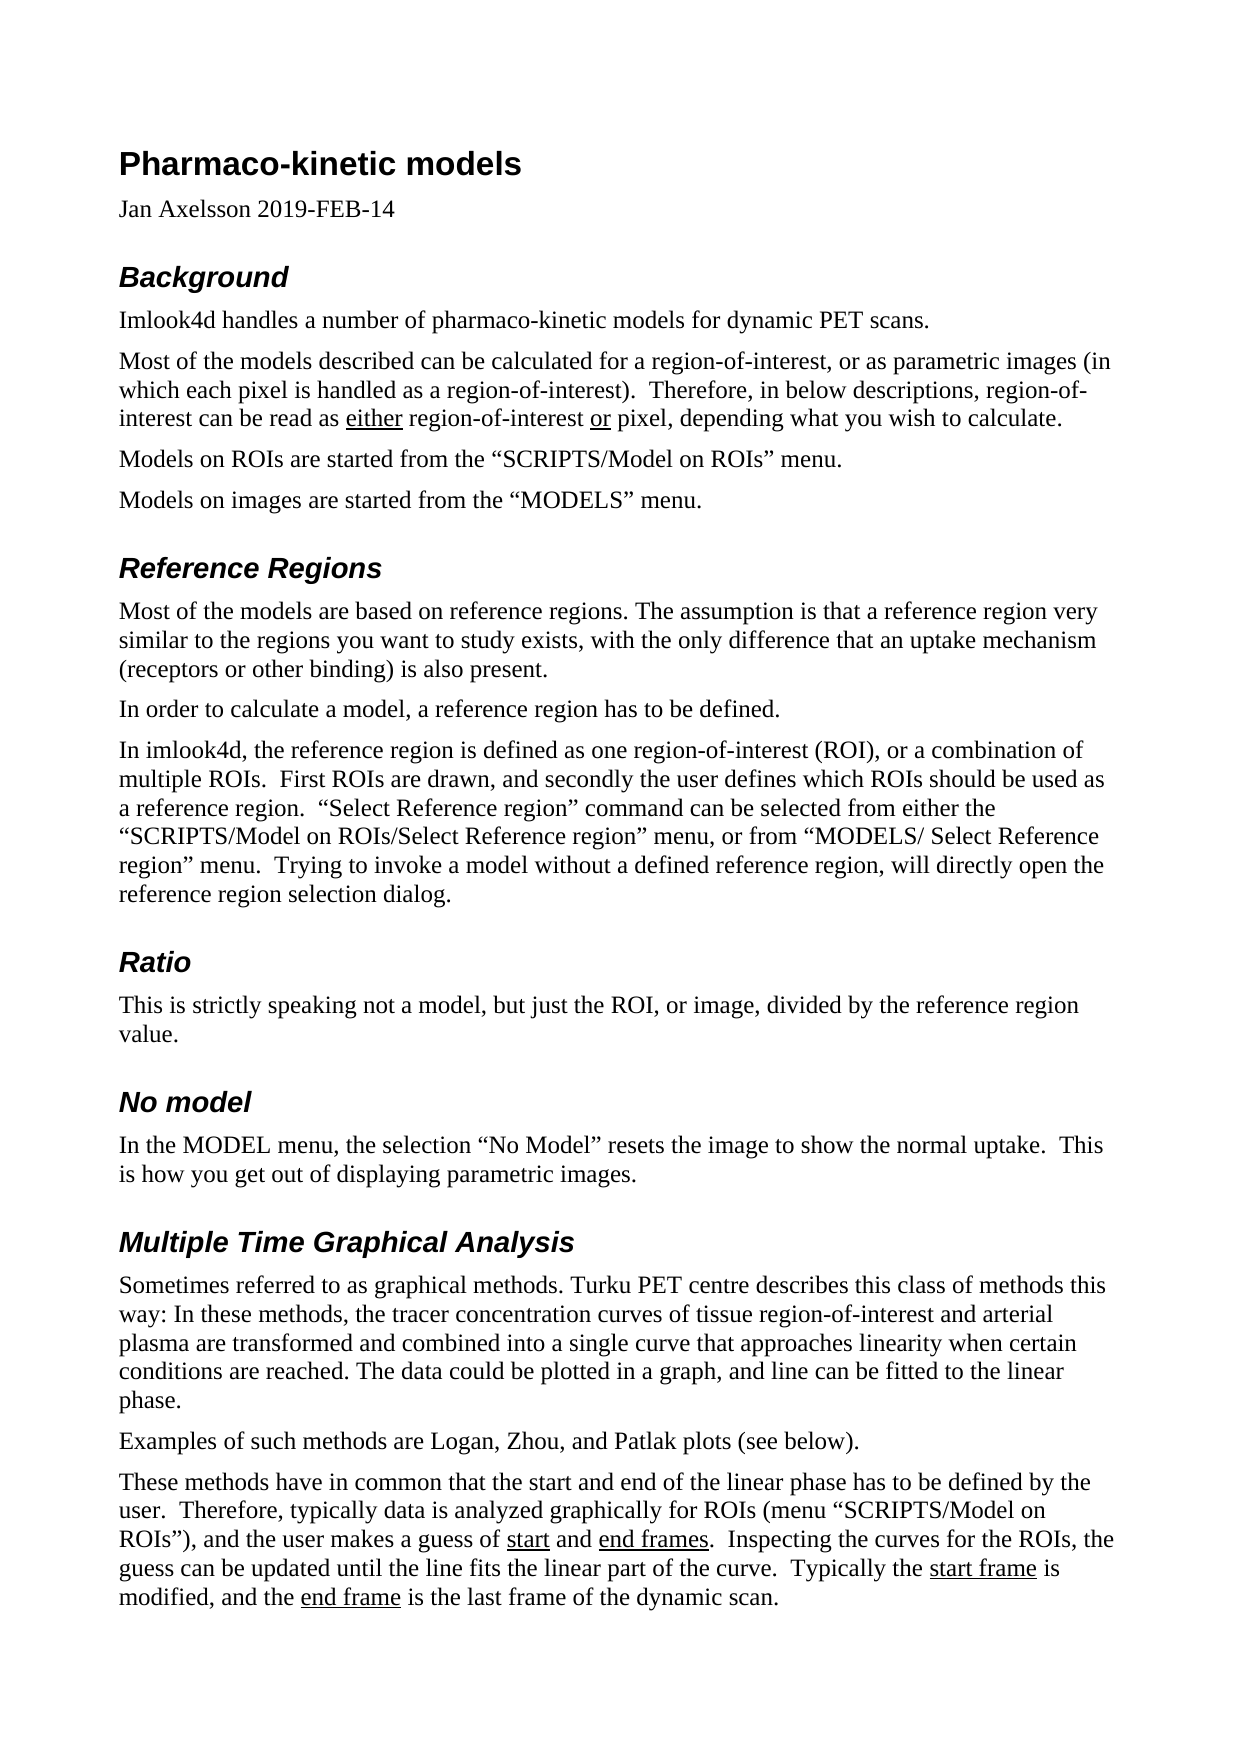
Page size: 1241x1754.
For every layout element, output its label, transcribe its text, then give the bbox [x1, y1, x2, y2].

text Most of the models are based on reference regions. The assumption is that a reference region very similar to the regions you want to study exists, with the only difference that an uptake mechanism (receptors or other binding) is also present. [118, 596, 1122, 682]
text Jan Axelsson 2019-FEB-14 [118, 194, 1122, 223]
text Most of the models described can be calculated for a region-of-interest, or as parametric images (in which each pixel is handled as a region-of-interest). Therefore, in below descriptions, region-of-interest can be read as either region-of-interest or pixel, depending what you wish to calculate. [118, 346, 1122, 432]
subtitle Ratio [118, 944, 1122, 978]
subtitle Multiple Time Graphical Analysis [118, 1224, 1122, 1258]
text Sometimes referred to as graphical methods. Turku PET centre describes this class of methods this way: In these methods, the tracer concentration curves of tissue region-of-interest and arterial plasma are transformed and combined into a single curve that approaches linearity when certain conditions are reached. The data could be plotted in a graph, and line can be fitted to the linear phase. [118, 1270, 1122, 1414]
text Models on images are started from the “MODELS” menu. [118, 485, 1122, 514]
subtitle Pharmaco-kinetic models [118, 143, 1122, 182]
text This is strictly speaking not a model, but just the ROI, or image, divided by the reference region value. [118, 990, 1122, 1048]
text Models on ROIs are started from the “SCRIPTS/Model on ROIs” menu. [118, 444, 1122, 473]
text These methods have in common that the start and end of the linear phase has to be defined by the user. Therefore, typically data is analyzed graphically for ROIs (menu “SCRIPTS/Model on ROIs”), and the user makes a guess of start and end frames. Inspecting the curves for the ROIs, the guess can be updated until the line fits the linear part of the curve. Typically the start frame is modified, and the end frame is the last frame of the dynamic scan. [118, 1467, 1122, 1610]
text In the MODEL menu, the selection “No Model” resets the image to show the normal uptake. This is how you get out of displaying parametric images. [118, 1130, 1122, 1188]
text Examples of such methods are Logan, Zhou, and Patlak plots (see below). [118, 1426, 1122, 1454]
subtitle No model [118, 1084, 1122, 1118]
text In order to calculate a model, a reference region has to be defined. [118, 694, 1122, 723]
subtitle Reference Regions [118, 551, 1122, 584]
text Imlook4d handles a number of ph­armaco-kinetic models for dynamic PET scans. [118, 305, 1122, 334]
text In imlook4d, the reference region is defined as one region-of-interest (ROI), or a combination of multiple ROIs. First ROIs are drawn, and secondly the user defines which ROIs should be used as a reference region. “Select Reference region” command can be selected from either the “SCRIPTS/Model on ROIs/Select Reference region” menu, or from “MODELS/ Select Reference region” menu. Trying to invoke a model without a defined reference region, will directly open the reference region selection dialog. [118, 735, 1122, 908]
subtitle Background [118, 260, 1122, 293]
